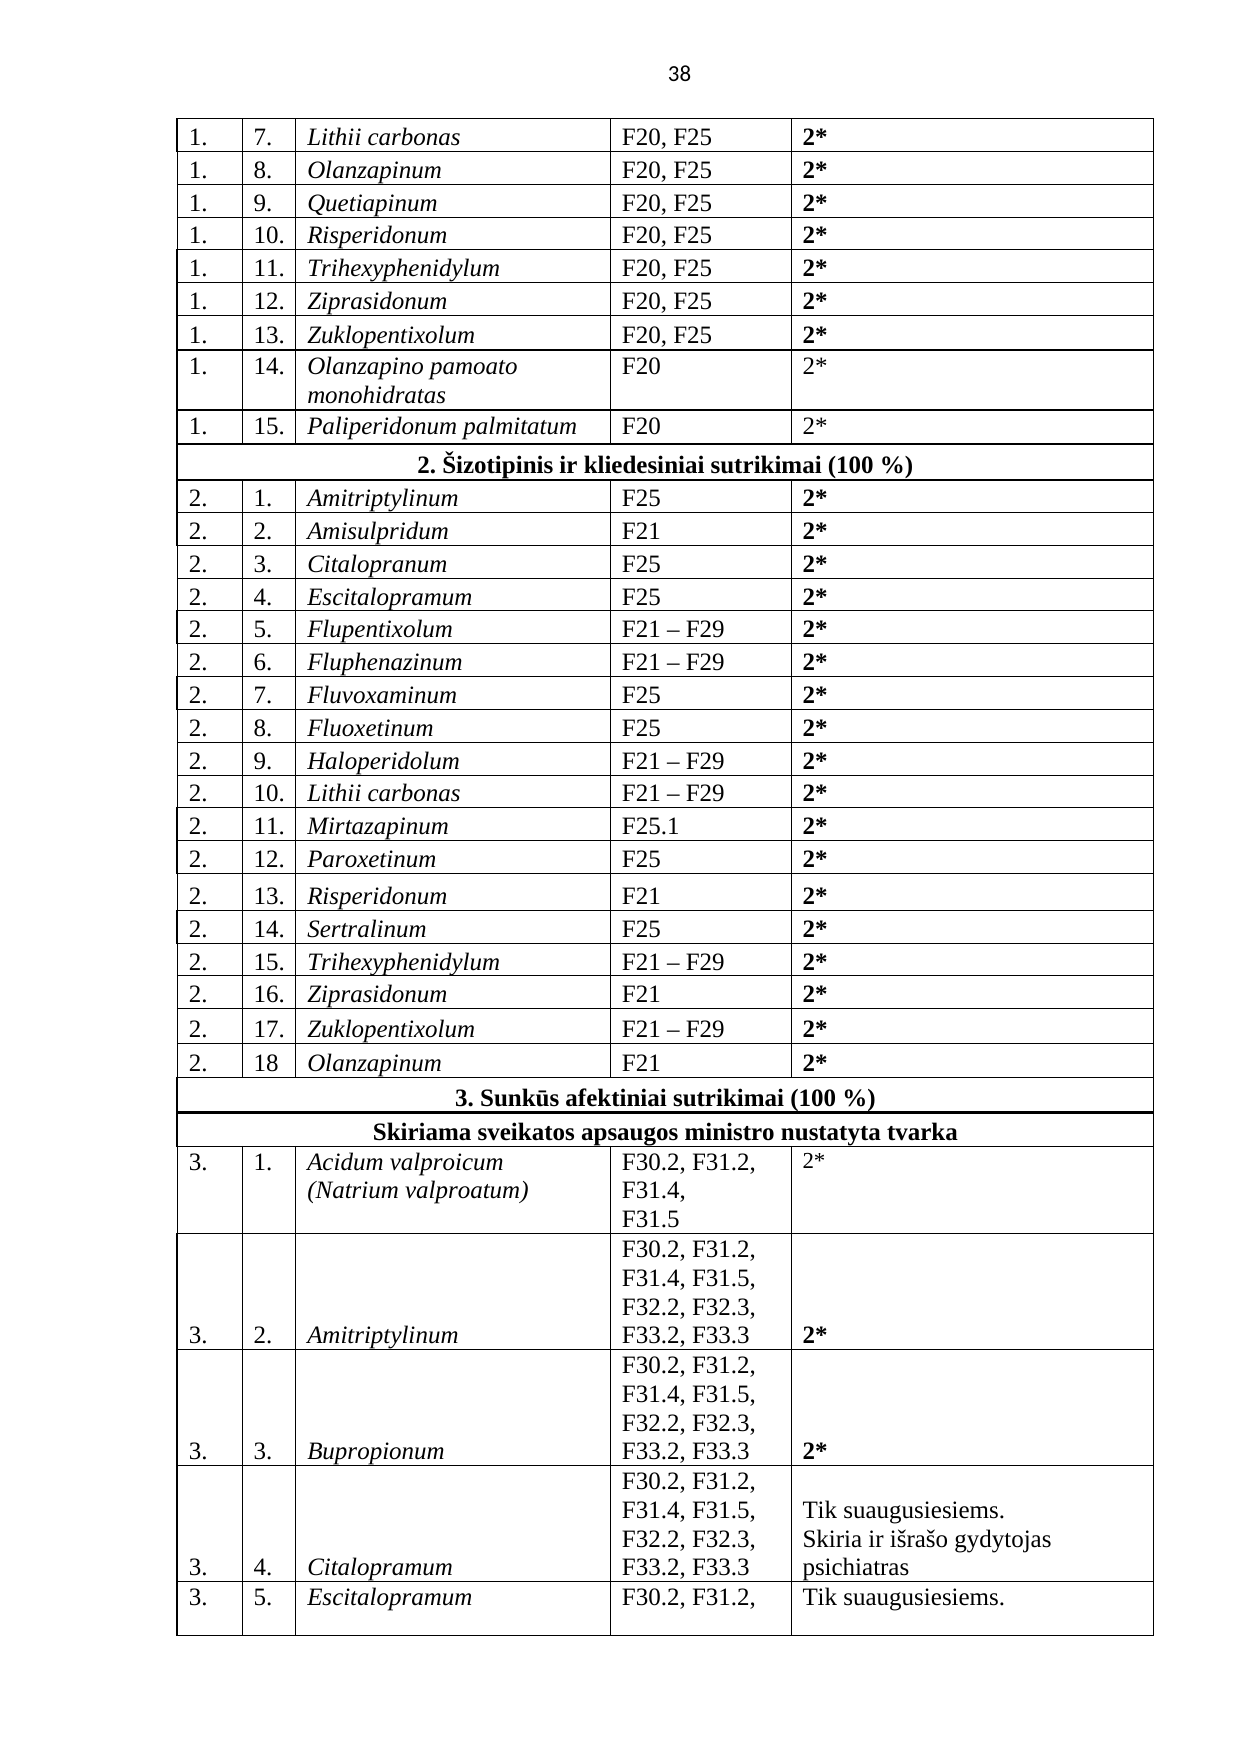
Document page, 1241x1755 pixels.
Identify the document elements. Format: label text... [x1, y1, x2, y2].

table_cell 2* [792, 579, 1153, 610]
table_cell 5. [243, 611, 295, 643]
table_cell F25 [611, 579, 791, 610]
table_cell 2. [243, 1234, 295, 1349]
table_cell 2* [792, 1350, 1153, 1465]
table_cell Lithii carbonas [296, 119, 610, 151]
table_cell 1. [178, 152, 242, 184]
table_cell Flupentixolum [296, 611, 610, 643]
table_cell 1. [178, 119, 242, 151]
table_cell 14. [243, 351, 295, 409]
table_cell 2. [178, 944, 242, 975]
table_cell 2* [792, 841, 1153, 873]
table_cell 4. [243, 579, 295, 610]
table_cell Skiriama sveikatos apsaugos ministro nustatyta tvarka [178, 1114, 1153, 1146]
table_cell F30.2, F31.2, F31.4, F31.5, F32.2, F32.3, F33.2, F33.3 [611, 1466, 791, 1581]
table_cell 2. [178, 611, 242, 643]
table_cell 2* [792, 250, 1153, 282]
table_cell 3. [243, 1350, 295, 1465]
table_cell 2. [178, 513, 242, 545]
table_cell 2. [178, 481, 242, 512]
table_cell 1. [243, 481, 295, 512]
table_cell Acidum valproicum (Natrium valproatum) [296, 1147, 610, 1233]
table_cell F25 [611, 841, 791, 873]
table_cell F20, F25 [611, 283, 791, 315]
table_cell Risperidonum [296, 874, 610, 910]
table_cell Ziprasidonum [296, 283, 610, 315]
table_cell Zuklopentixolum [296, 316, 610, 349]
table_cell Risperidonum [296, 218, 610, 249]
table_cell 2* [792, 776, 1153, 807]
table_cell 9. [243, 743, 295, 774]
table_cell 2. Šizotipinis ir kliedesiniai sutrikimai (100 %) [178, 445, 1153, 479]
table_cell F21 – F29 [611, 644, 791, 676]
table_cell F30.2, F31.2, [611, 1582, 791, 1635]
table_cell 2* [792, 874, 1153, 910]
table_cell 2* [792, 976, 1153, 1008]
table_cell F25.1 [611, 808, 791, 840]
table_cell F20, F25 [611, 119, 791, 151]
table_cell 2* [792, 808, 1153, 840]
table_cell 2. [178, 1009, 242, 1043]
table_cell Fluvoxaminum [296, 677, 610, 709]
table_cell 11. [243, 250, 295, 282]
table_cell F21 [611, 513, 791, 545]
table_cell 2. [243, 513, 295, 545]
table_cell 8. [243, 710, 295, 742]
table_cell F21 [611, 1044, 791, 1077]
table_cell 3. [178, 1582, 242, 1635]
table_cell 5. [243, 1582, 295, 1635]
table_cell 10. [243, 218, 295, 249]
table_cell 4. [243, 1466, 295, 1581]
table_cell Quetiapinum [296, 185, 610, 217]
table_cell F21 – F29 [611, 776, 791, 807]
table_cell 2* [792, 152, 1153, 184]
table_cell F21 – F29 [611, 611, 791, 643]
table_cell 16. [243, 976, 295, 1008]
table_cell Citalopranum [296, 546, 610, 578]
table_cell F21 [611, 976, 791, 1008]
table_cell Trihexyphenidylum [296, 250, 610, 282]
table_cell F20, F25 [611, 316, 791, 349]
table_cell 1. [178, 316, 242, 349]
table_cell 3. [178, 1234, 242, 1349]
table_cell F21 – F29 [611, 944, 791, 975]
table_cell 2* [792, 351, 1153, 409]
table_cell F25 [611, 677, 791, 709]
table_cell 2* [792, 218, 1153, 249]
table_cell Amitriptylinum [296, 481, 610, 512]
table_cell 2* [792, 283, 1153, 315]
table_cell Trihexyphenidylum [296, 944, 610, 975]
table_cell 7. [243, 677, 295, 709]
table_cell Tik suaugusiesiems. [792, 1582, 1153, 1635]
table_cell Escitalopramum [296, 579, 610, 610]
table_cell 2* [792, 481, 1153, 512]
table_cell 1. [178, 218, 242, 249]
table_cell 11. [243, 808, 295, 840]
table_cell Fluphenazinum [296, 644, 610, 676]
table_cell F20 [611, 411, 791, 443]
table_cell 18 [243, 1044, 295, 1077]
table_cell F21 [611, 874, 791, 910]
table_cell F25 [611, 481, 791, 512]
table_cell Tik suaugusiesiems. Skiria ir išrašo gydytojas psichiatras [792, 1466, 1153, 1581]
table_cell 15. [243, 944, 295, 975]
table_cell 1. [178, 351, 242, 409]
table_cell 12. [243, 283, 295, 315]
table_cell 2* [792, 944, 1153, 975]
table_cell 1. [178, 411, 242, 443]
table_cell Bupropionum [296, 1350, 610, 1465]
table_cell 7. [243, 119, 295, 151]
table_cell Fluoxetinum [296, 710, 610, 742]
table_cell 2. [178, 677, 242, 709]
table_cell 15. [243, 411, 295, 443]
table_cell 2. [178, 911, 242, 943]
table_cell 2* [792, 677, 1153, 709]
table_cell 2* [792, 316, 1153, 349]
table_cell Paroxetinum [296, 841, 610, 873]
table_cell Ziprasidonum [296, 976, 610, 1008]
table_cell 2* [792, 119, 1153, 151]
table_cell Zuklopentixolum [296, 1009, 610, 1043]
table_cell 2* [792, 611, 1153, 643]
table_cell 3. [178, 1466, 242, 1581]
table_cell Lithii carbonas [296, 776, 610, 807]
table_cell F20 [611, 351, 791, 409]
table_cell F21 – F29 [611, 1009, 791, 1043]
table_cell 2* [792, 411, 1153, 443]
table_cell 2. [178, 976, 242, 1008]
table_cell F30.2, F31.2, F31.4, F31.5 [611, 1147, 791, 1233]
table_cell F25 [611, 546, 791, 578]
table_cell 2* [792, 546, 1153, 578]
table_cell 3. Sunkūs afektiniai sutrikimai (100 %) [178, 1078, 1153, 1111]
table_cell 2* [792, 185, 1153, 217]
table_cell 12. [243, 841, 295, 873]
table_cell Paliperidonum palmitatum [296, 411, 610, 443]
table_cell 2. [178, 776, 242, 807]
table_cell 2* [792, 644, 1153, 676]
table_cell 2* [792, 1044, 1153, 1077]
table_cell 6. [243, 644, 295, 676]
table_cell 9. [243, 185, 295, 217]
table_cell 2* [792, 710, 1153, 742]
table_cell 3. [178, 1350, 242, 1465]
table_cell Amitriptylinum [296, 1234, 610, 1349]
table_cell Escitalopramum [296, 1582, 610, 1635]
table_cell Mirtazapinum [296, 808, 610, 840]
table_cell 2* [792, 743, 1153, 774]
table_cell 2* [792, 1009, 1153, 1043]
table_cell F20, F25 [611, 218, 791, 249]
table_cell 2* [792, 1234, 1153, 1349]
table_cell F30.2, F31.2, F31.4, F31.5, F32.2, F32.3, F33.2, F33.3 [611, 1350, 791, 1465]
table_cell 2. [178, 710, 242, 742]
table_cell 8. [243, 152, 295, 184]
table_cell Sertralinum [296, 911, 610, 943]
table_cell 2* [792, 911, 1153, 943]
table_cell 2. [178, 743, 242, 774]
table_cell 14. [243, 911, 295, 943]
table_cell 2. [178, 808, 242, 840]
table_cell 10. [243, 776, 295, 807]
table_cell 13. [243, 316, 295, 349]
table_cell Olanzapino pamoato monohidratas [296, 351, 610, 409]
table_cell Amisulpridum [296, 513, 610, 545]
table_cell 1. [178, 250, 242, 282]
table_cell 2. [178, 579, 242, 610]
table_cell 17. [243, 1009, 295, 1043]
table_cell F25 [611, 911, 791, 943]
table_cell F20, F25 [611, 250, 791, 282]
table_cell 2. [178, 644, 242, 676]
table_cell Haloperidolum [296, 743, 610, 774]
table_cell Olanzapinum [296, 152, 610, 184]
table_cell 2. [178, 546, 242, 578]
table_cell 2. [178, 1044, 242, 1077]
table_cell 1. [178, 185, 242, 217]
table_cell F21 – F29 [611, 743, 791, 774]
table_cell Olanzapinum [296, 1044, 610, 1077]
table_cell Citalopramum [296, 1466, 610, 1581]
table_cell F25 [611, 710, 791, 742]
table_cell F20, F25 [611, 152, 791, 184]
table_cell 13. [243, 874, 295, 910]
table_cell 2. [178, 874, 242, 910]
table_cell 1. [243, 1147, 295, 1233]
table_cell F20, F25 [611, 185, 791, 217]
table_cell 1. [178, 283, 242, 315]
table_cell 2* [792, 513, 1153, 545]
table_cell 2. [178, 841, 242, 873]
table_cell 2* [792, 1147, 1153, 1233]
table_cell 3. [178, 1147, 242, 1233]
table_cell 3. [243, 546, 295, 578]
table_cell F30.2, F31.2, F31.4, F31.5, F32.2, F32.3, F33.2, F33.3 [611, 1234, 791, 1349]
